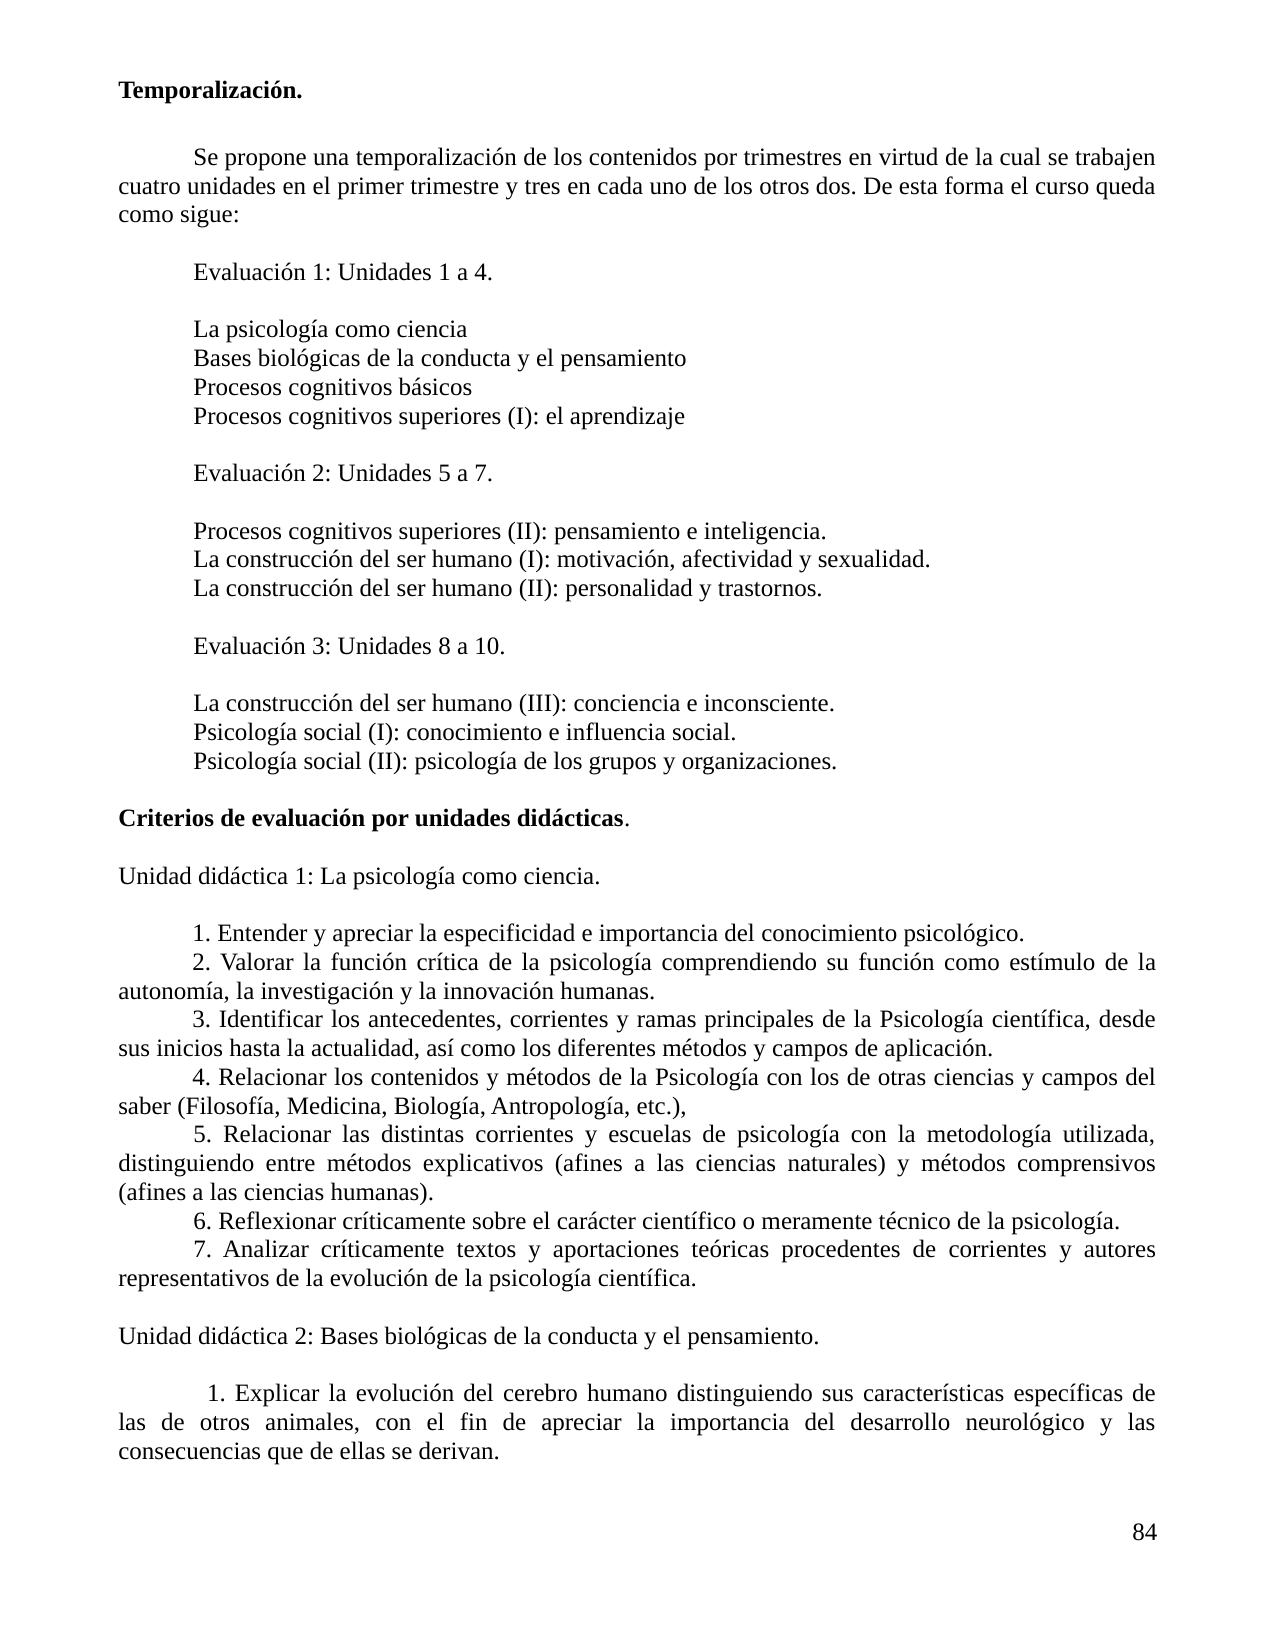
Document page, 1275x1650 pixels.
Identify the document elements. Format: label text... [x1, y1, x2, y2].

text Evaluación 3: Unidades 8 a 10. [118, 631, 1157, 659]
text La construcción del ser humano (I): motivación, afectividad y sexualidad. [118, 544, 1157, 573]
text Evaluación 1: Unidades 1 a 4. [118, 257, 1157, 286]
text Procesos cognitivos superiores (I): el aprendizaje [118, 401, 1157, 429]
text Psicología social (I): conocimiento e influencia social. [118, 717, 1157, 746]
text Se propone una temporalización de los contenidos por trimestres en virtud de la cual se trabajen cuatro unidades en el primer trimestre y tres en cada uno de los otros dos. De esta forma el curso queda como sigue: [118, 142, 1157, 228]
text Procesos cognitivos superiores (II): pensamiento e inteligencia. [118, 516, 1157, 544]
text Procesos cognitivos básicos [118, 372, 1157, 401]
text Unidad didáctica 2: Bases biológicas de la conducta y el pensamiento. [118, 1321, 1157, 1349]
text Psicología social (II): psicología de los grupos y organizaciones. [118, 746, 1157, 774]
text 5. Relacionar las distintas corrientes y escuelas de psicología con la metodología utilizada, distinguiendo entre métodos explicativos (afines a las ciencias naturales) y métodos comprensivos (afines a las ciencias humanas). [118, 1119, 1157, 1206]
text Unidad didáctica 1: La psicología como ciencia. [118, 861, 1157, 889]
text 6. Reflexionar críticamente sobre el carácter científico o meramente técnico de la psicología. [118, 1206, 1157, 1234]
text Bases biológicas de la conducta y el pensamiento [118, 343, 1157, 372]
text La construcción del ser humano (II): personalidad y trastornos. [118, 573, 1157, 602]
text 7. Analizar críticamente textos y aportaciones teóricas procedentes de corrientes y autores representativos de la evolución de la psicología científica. [118, 1234, 1157, 1292]
text 2. Valorar la función crítica de la psicología comprendiendo su función como estímulo de la autonomía, la investigación y la innovación humanas. [118, 947, 1157, 1004]
text 1. Explicar la evolución del cerebro humano distinguiendo sus características específicas de las de otros animales, con el fin de apreciar la importancia del desarrollo neurológico y las consecuencias que de ellas se derivan. [118, 1378, 1157, 1464]
text Evaluación 2: Unidades 5 a 7. [118, 458, 1157, 487]
text 3. Identificar los antecedentes, corrientes y ramas principales de la Psicología científica, desde sus inicios hasta la actualidad, así como los diferentes métodos y campos de aplicación. [118, 1004, 1157, 1062]
text La construcción del ser humano (III): conciencia e inconsciente. [118, 688, 1157, 717]
text La psicología como ciencia [118, 314, 1157, 343]
text 1. Entender y apreciar la especificidad e importancia del conocimiento psicológico. [118, 918, 1157, 947]
text Criterios de evaluación por unidades didácticas. [118, 803, 1157, 832]
text Temporalización. [118, 75, 1157, 104]
text 4. Relacionar los contenidos y métodos de la Psicología con los de otras ciencias y campos del saber (Filosofía, Medicina, Biología, Antropología, etc.), [118, 1062, 1157, 1119]
